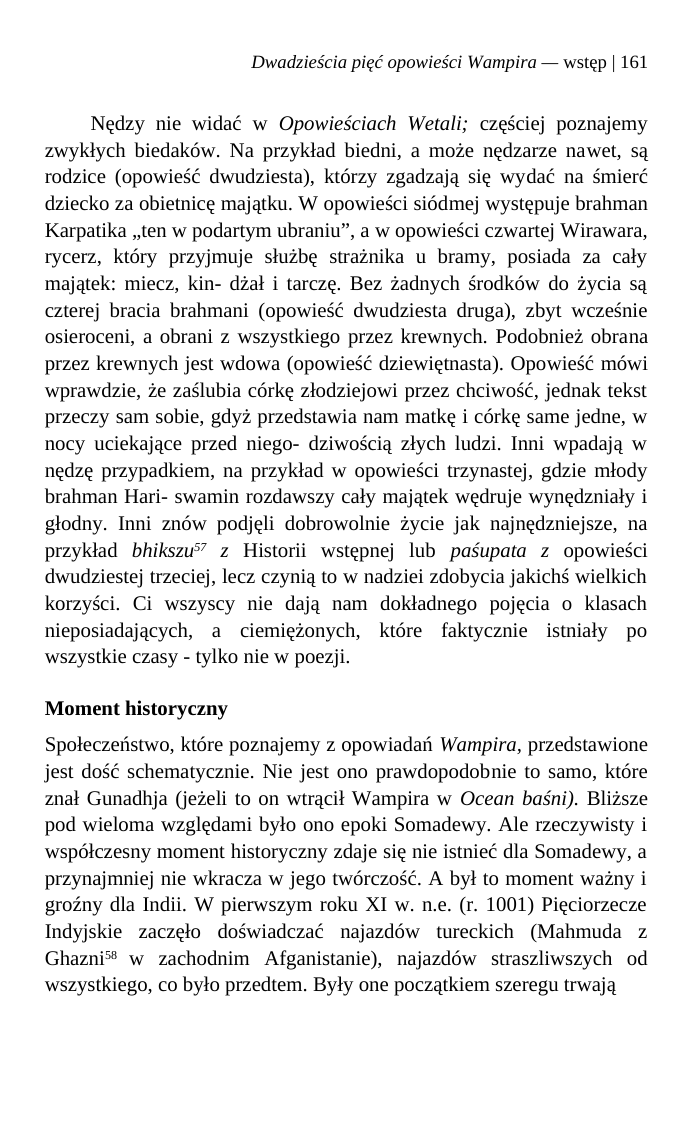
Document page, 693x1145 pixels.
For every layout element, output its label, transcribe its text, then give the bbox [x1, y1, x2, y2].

text Nędzy nie widać w Opowieściach Wetali; częściej poznajemy zwykłych biedaków. Na przykład biedni, a może nędzarze na­wet, są rodzice (opowieść dwudziesta), którzy zgadzają się wy­dać na śmierć dziecko za obietnicę majątku. W opowieści siód­mej występuje brahman Karpatika „ten w podartym ubraniu”, a w opowieści czwartej Wirawara, rycerz, który przyjmuje służbę strażnika u bramy, posiada za cały majątek: miecz, kin- dżał i tarczę. Bez żadnych środków do życia są czterej bracia brahmani (opowieść dwudziesta druga), zbyt wcześnie osiero­ceni, a obrani z wszystkiego przez krewnych. Podobnież obra­na przez krewnych jest wdowa (opowieść dziewiętnasta). Opo­wieść mówi wprawdzie, że zaślubia córkę złodziejowi przez chciwość, jednak tekst przeczy sam sobie, gdyż przedstawia nam matkę i córkę same jedne, w nocy uciekające przed niego- dziwością złych ludzi. Inni wpadają w nędzę przypadkiem, na przykład w opowieści trzynastej, gdzie młody brahman Hari- swamin rozdawszy cały majątek wędruje wynędzniały i głodny. Inni znów podjęli dobrowolnie życie jak najnędzniejsze, na przykład bhikszu57 z Historii wstępnej lub paśupata z opowieści dwudziestej trzeciej, lecz czynią to w nadziei zdobycia jakichś wielkich korzyści. Ci wszyscy nie dają nam dokładnego pojęcia o klasach nieposiadających, a ciemiężonych, które faktycznie istniały po wszystkie czasy - tylko nie w poezji. [44, 111, 648, 668]
text Społeczeństwo, które poznajemy z opowiadań Wampira, przed­stawione jest dość schematycznie. Nie jest ono prawdopodob­nie to samo, które znał Gunadhja (jeżeli to on wtrącił Wampira w Ocean baśni). Bliższe pod wieloma względami było ono epoki Somadewy. Ale rzeczywisty i współczesny moment historyczny zdaje się nie istnieć dla Somadewy, a przynajmniej nie wkracza w jego twórczość. A był to moment ważny i groźny dla Indii. W pierwszym roku XI w. n.e. (r. 1001) Pięciorzecze Indyjskie zaczęło doświadczać najazdów tureckich (Mahmuda z Ghazni58 w zachodnim Afganistanie), najazdów straszliwszych od wszyst­kiego, co było przedtem. Były one początkiem szeregu trwają­ [44, 732, 648, 996]
text Moment historyczny [44, 696, 648, 720]
text Dwadzieścia pięć opowieści Wampira — wstęp | 161 [44, 51, 648, 73]
